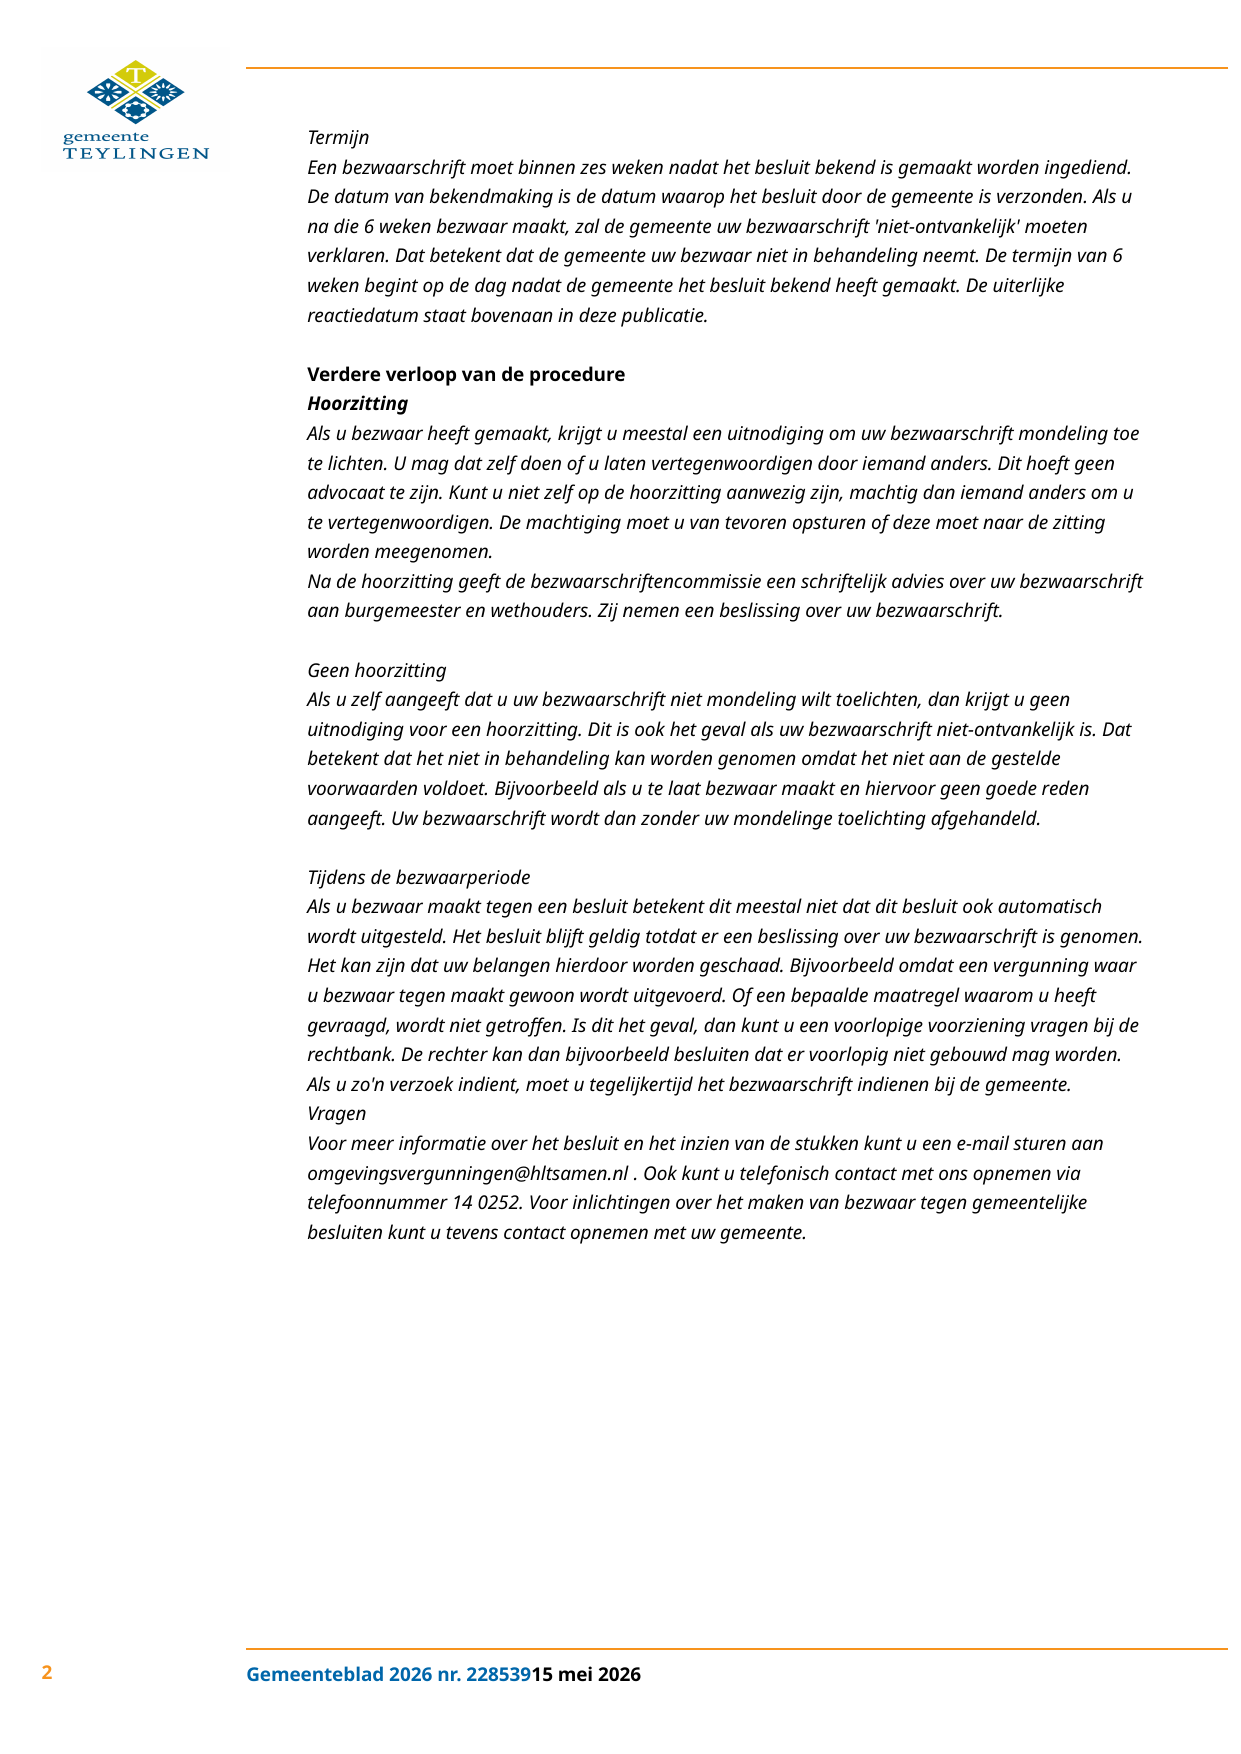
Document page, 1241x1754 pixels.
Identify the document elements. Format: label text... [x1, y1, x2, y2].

list Geen hoorzitting [248, 657, 1152, 683]
list Als u zelf aangeeft dat u uw bezwaarschrift niet mondeling wilt toelichten, dan krijgt u geen uitnodiging voor een hoorzitting. Dit is ook het geval als uw bezwaarschrift niet-ontvankelijk is. Dat betekent dat het niet in behandeling kan worden genomen omdat het niet aan de gestelde voorwaarden voldoet. Bijvoorbeeld als u te laat bezwaar maakt en hiervoor geen goede reden aangeeft. Uw bezwaarschrift wordt dan zonder uw mondelinge toelichting afgehandeld. [248, 686, 1152, 831]
list Verdere verloop van de procedure [248, 361, 1152, 387]
picture [41, 47, 231, 172]
list Een bezwaarschrift moet binnen zes weken nadat het besluit bekend is gemaakt worden ingediend. De datum van bekendmaking is de datum waarop het besluit door de gemeente is verzonden. Als u na die 6 weken bezwaar maakt, zal de gemeente uw bezwaarschrift 'niet-ontvankelijk' moeten verklaren. Dat betekent dat de gemeente uw bezwaar niet in behandeling neemt. De termijn van 6 weken begint op de dag nadat de gemeente het besluit bekend heeft gemaakt. De uiterlijke reactiedatum staat bovenaan in deze publicatie. [248, 154, 1152, 328]
list Voor meer informatie over het besluit en het inzien van de stukken kunt u een e-mail sturen aan omgevingsvergunningen@hltsamen.nl . Ook kunt u telefonisch contact met ons opnemen via telefoonnummer 14 0252. Voor inlichtingen over het maken van bezwaar tegen gemeentelijke besluiten kunt u tevens contact opnemen met uw gemeente. [248, 1130, 1152, 1245]
list Tijdens de bezwaarperiode [248, 864, 1152, 890]
list Termijn [248, 124, 1152, 150]
list Als u bezwaar maakt tegen een besluit betekent dit meestal niet dat dit besluit ook automatisch wordt uitgesteld. Het besluit blijft geldig totdat er een beslissing over uw bezwaarschrift is genomen. Het kan zijn dat uw belangen hierdoor worden geschaad. Bijvoorbeeld omdat een vergunning waar u bezwaar tegen maakt gewoon wordt uitgevoerd. Of een bepaalde maatregel waarom u heeft gevraagd, wordt niet getroffen. Is dit het geval, dan kunt u een voorlopige voorziening vragen bij de rechtbank. De rechter kan dan bijvoorbeeld besluiten dat er voorlopig niet gebouwd mag worden. Als u zo'n verzoek indient, moet u tegelijkertijd het bezwaarschrift indienen bij de gemeente. [248, 893, 1152, 1097]
list Vragen [248, 1101, 1152, 1126]
list Hoorzitting [248, 391, 1152, 416]
list Als u bezwaar heeft gemaakt, krijgt u meestal een uitnodiging om uw bezwaarschrift mondeling toe te lichten. U mag dat zelf doen of u laten vertegenwoordigen door iemand anders. Dit hoeft geen advocaat te zijn. Kunt u niet zelf op de hoorzitting aanwezig zijn, machtig dan iemand anders om u te vertegenwoordigen. De machtiging moet u van tevoren opsturen of deze moet naar de zitting worden meegenomen. [248, 420, 1152, 564]
list Na de hoorzitting geeft de bezwaarschriftencommissie een schriftelijk advies over uw bezwaarschrift aan burgemeester en wethouders. Zij nemen een beslissing over uw bezwaarschrift. [248, 568, 1152, 623]
